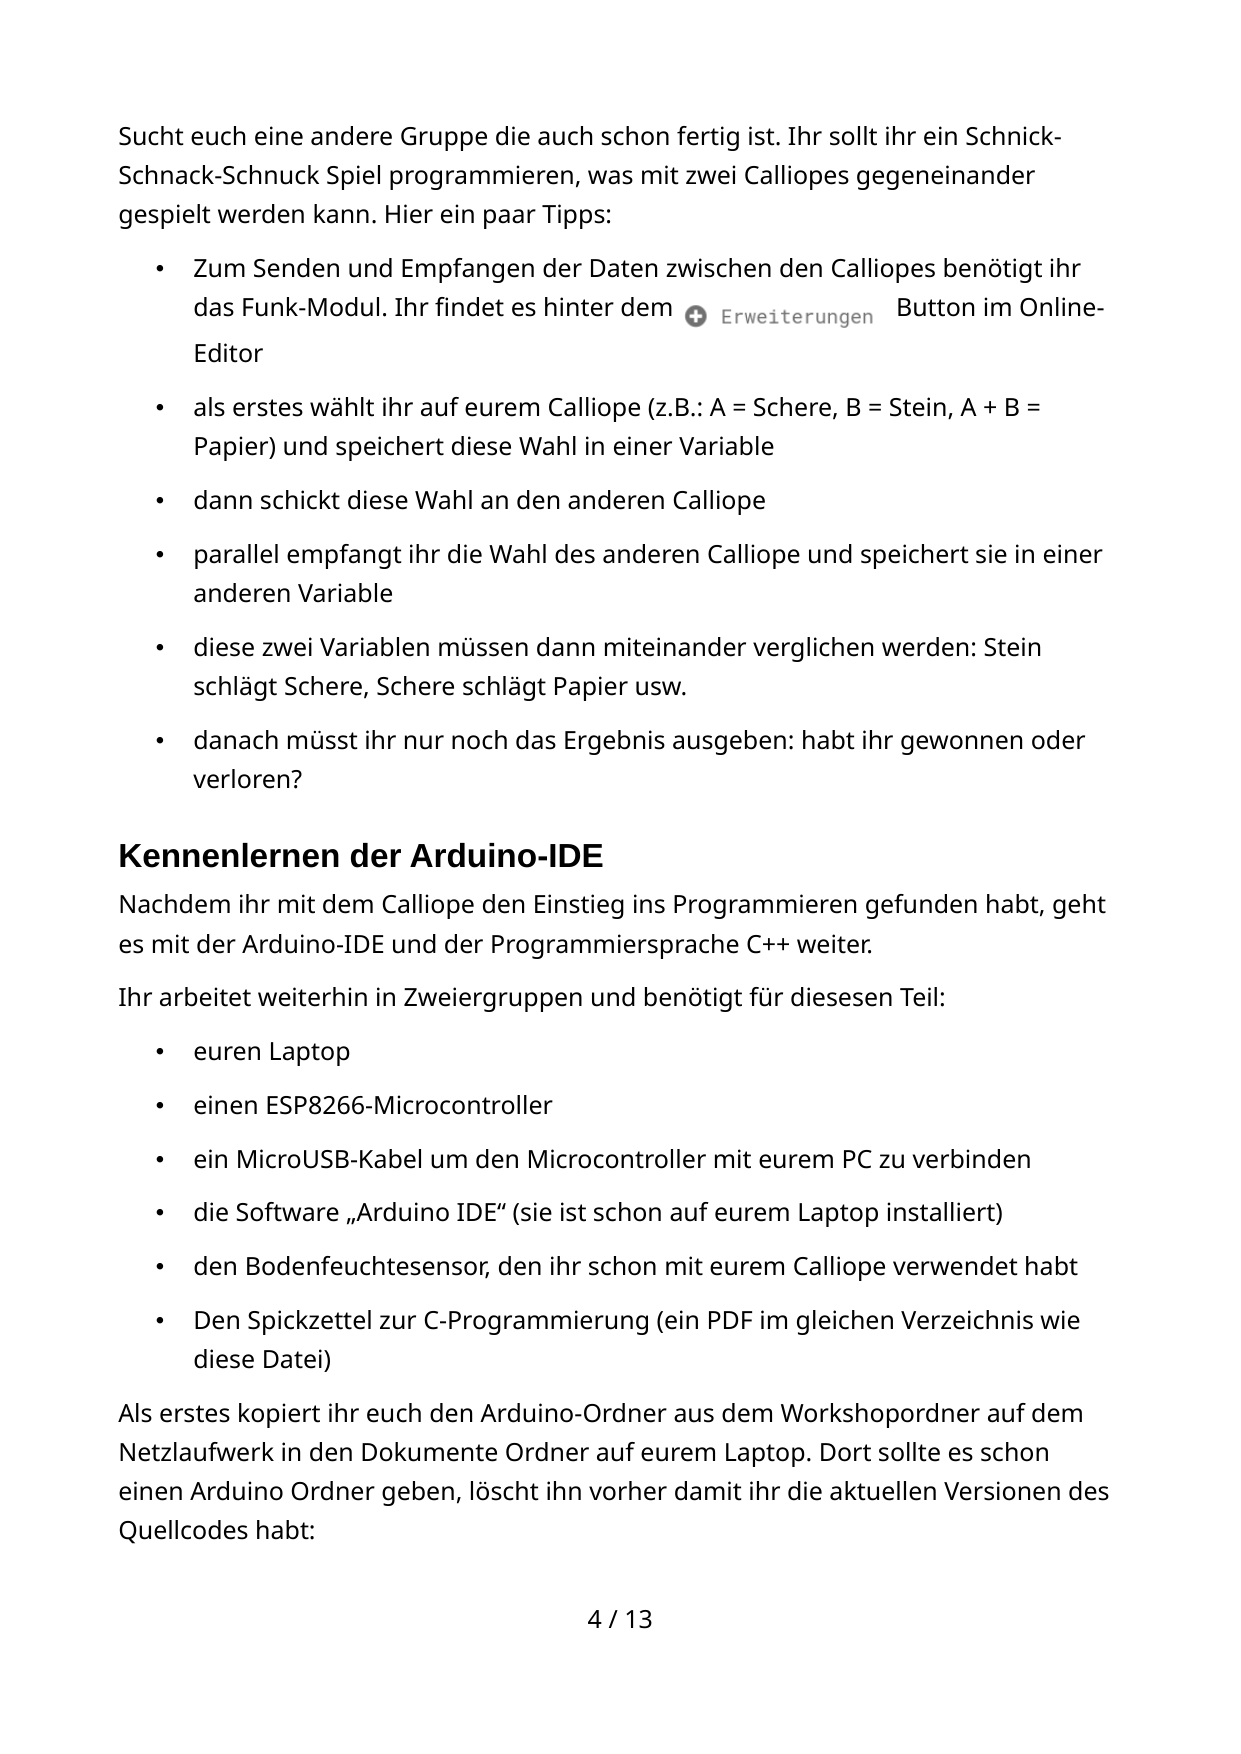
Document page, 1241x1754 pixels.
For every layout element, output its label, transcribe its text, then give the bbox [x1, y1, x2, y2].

text Ihr arbeitet weiterhin in Zweiergruppen und benötigt für diesesen Teil: [118, 980, 1122, 1014]
list den Bodenfeuchtesensor, den ihr schon mit eurem Calliope verwendet habt [156, 1249, 1122, 1283]
list dann schickt diese Wahl an den anderen Calliope [156, 483, 1122, 517]
list als erstes wählt ihr auf eurem Calliope (z.B.: A = Schere, B = Stein, A + B = Papier) und speichert diese Wahl in einer Variable [156, 390, 1122, 463]
picture [680, 301, 896, 331]
text Sucht euch eine andere Gruppe die auch schon fertig ist. Ihr sollt ihr ein Schnick-Schnack-Schnuck Spiel programmieren, was mit zwei Calliopes gegeneinander gespielt werden kann. Hier ein paar Tipps: [118, 118, 1122, 231]
text Als erstes kopiert ihr euch den Arduino-Ordner aus dem Workshopordner auf dem Netzlaufwerk in den Dokumente Ordner auf eurem Laptop. Dort sollte es schon einen Arduino Ordner geben, löscht ihn vorher damit ihr die aktuellen Versionen des Quellcodes habt: [118, 1395, 1122, 1547]
list Den Spickzettel zur C-Programmierung (ein PDF im gleichen Verzeichnis wie diese Datei) [156, 1302, 1122, 1376]
list ein MicroUSB-Kabel um den Microcontroller mit eurem PC zu verbinden [156, 1141, 1122, 1175]
list danach müsst ihr nur noch das Ergebnis ausgeben: habt ihr gewonnen oder verloren? [156, 722, 1122, 796]
subtitle Kennenlernen der Arduino-IDE [118, 836, 1122, 874]
text Nachdem ihr mit dem Calliope den Einstieg ins Programmieren gefunden habt, geht es mit der Arduino-IDE und der Programmiersprache C++ weiter. [118, 887, 1122, 960]
list einen ESP8266-Microcontroller [156, 1087, 1122, 1122]
list euren Laptop [156, 1034, 1122, 1068]
list die Software „Arduino IDE“ (sie ist schon auf eurem Laptop installiert) [156, 1195, 1122, 1229]
list diese zwei Variablen müssen dann miteinander verglichen werden: Stein schlägt Schere, Schere schlägt Papier usw. [156, 629, 1122, 703]
list Zum Senden und Empfangen der Daten zwischen den Calliopes benötigt ihr das Funk-Modul. Ihr findet es hinter dem Button im Online-Editor [156, 250, 1122, 370]
list parallel empfangt ihr die Wahl des anderen Calliope und speichert sie in einer anderen Variable [156, 537, 1122, 610]
